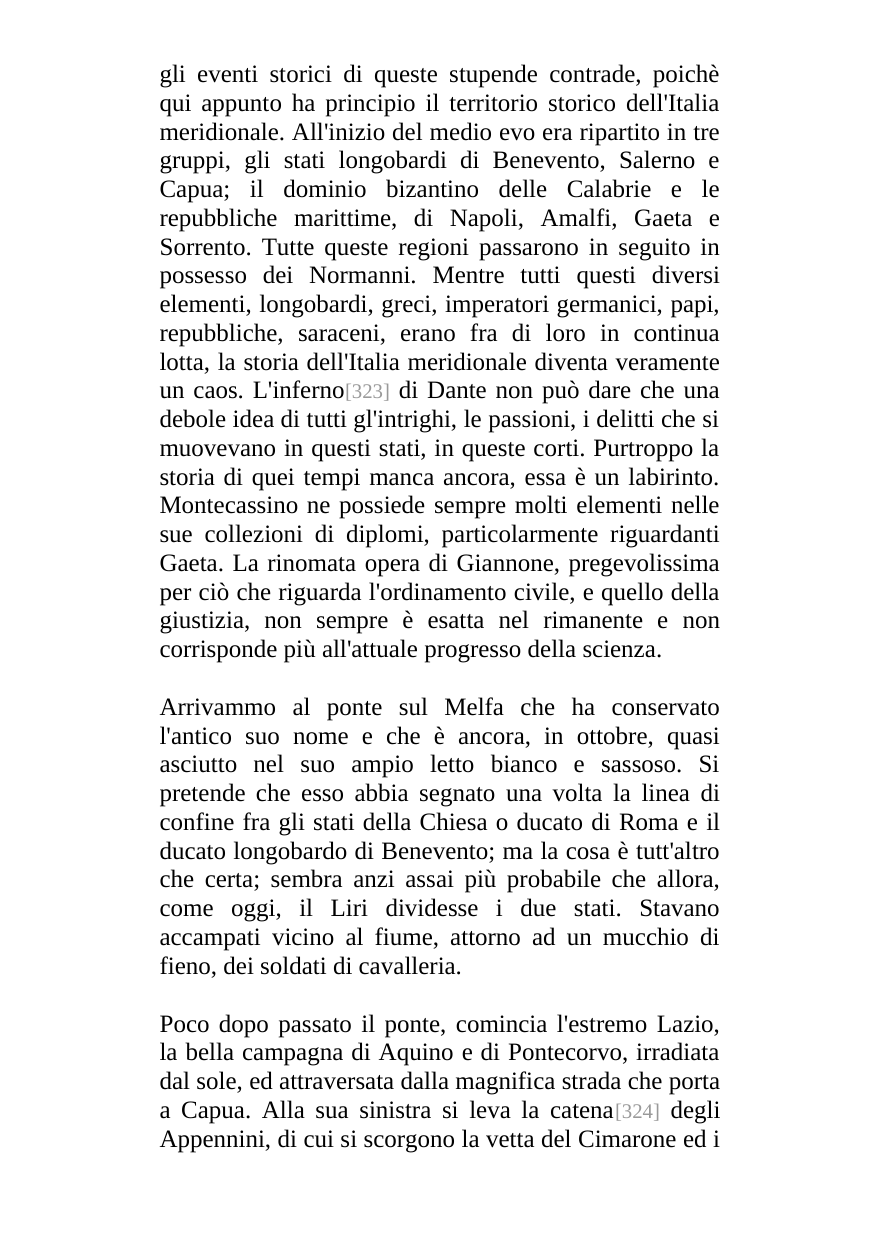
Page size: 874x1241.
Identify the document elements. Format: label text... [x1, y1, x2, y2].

text Poco dopo passato il ponte, comincia l'estremo Lazio, la bella campagna di Aquino e di Pontecorvo, irradiata dal sole, ed attraversata dalla magnifica strada che porta a Capua. Alla sua sinistra si leva la catena[324] degli Appennini, di cui si scorgono la vetta del Cimarone ed i [159, 1009, 720, 1152]
text gli eventi storici di queste stupende contrade, poichè qui appunto ha principio il territorio storico dell'Italia meridionale. All'inizio del medio evo era ripartito in tre gruppi, gli stati longobardi di Benevento, Salerno e Capua; il dominio bizantino delle Calabrie e le repubbliche marittime, di Napoli, Amalfi, Gaeta e Sorrento. Tutte queste regioni passarono in seguito in possesso dei Normanni. Mentre tutti questi diversi elementi, longobardi, greci, imperatori germanici, papi, repubbliche, saraceni, erano fra di loro in continua lotta, la storia dell'Italia meridionale diventa veramente un caos. L'inferno[323] di Dante non può dare che una debole idea di tutti gl'intrighi, le passioni, i delitti che si muovevano in questi stati, in queste corti. Purtroppo la storia di quei tempi manca ancora, essa è un labirinto. Montecassino ne possiede sempre molti elementi nelle sue collezioni di diplomi, particolarmente riguardanti Gaeta. La rinomata opera di Giannone, pregevolissima per ciò che riguarda l'ordinamento civile, e quello della giustizia, non sempre è esatta nel rimanente e non corrisponde più all'attuale progresso della scienza. [159, 59, 720, 663]
text Arrivammo al ponte sul Melfa che ha conservato l'antico suo nome e che è ancora, in ottobre, quasi asciutto nel suo ampio letto bianco e sassoso. Si pretende che esso abbia segnato una volta la linea di confine fra gli stati della Chiesa o ducato di Roma e il ducato longobardo di Benevento; ma la cosa è tutt'altro che certa; sembra anzi assai più probabile che allora, come oggi, il Liri dividesse i due stati. Stavano accampati vicino al fiume, attorno ad un mucchio di fieno, dei soldati di cavalleria. [159, 692, 720, 979]
